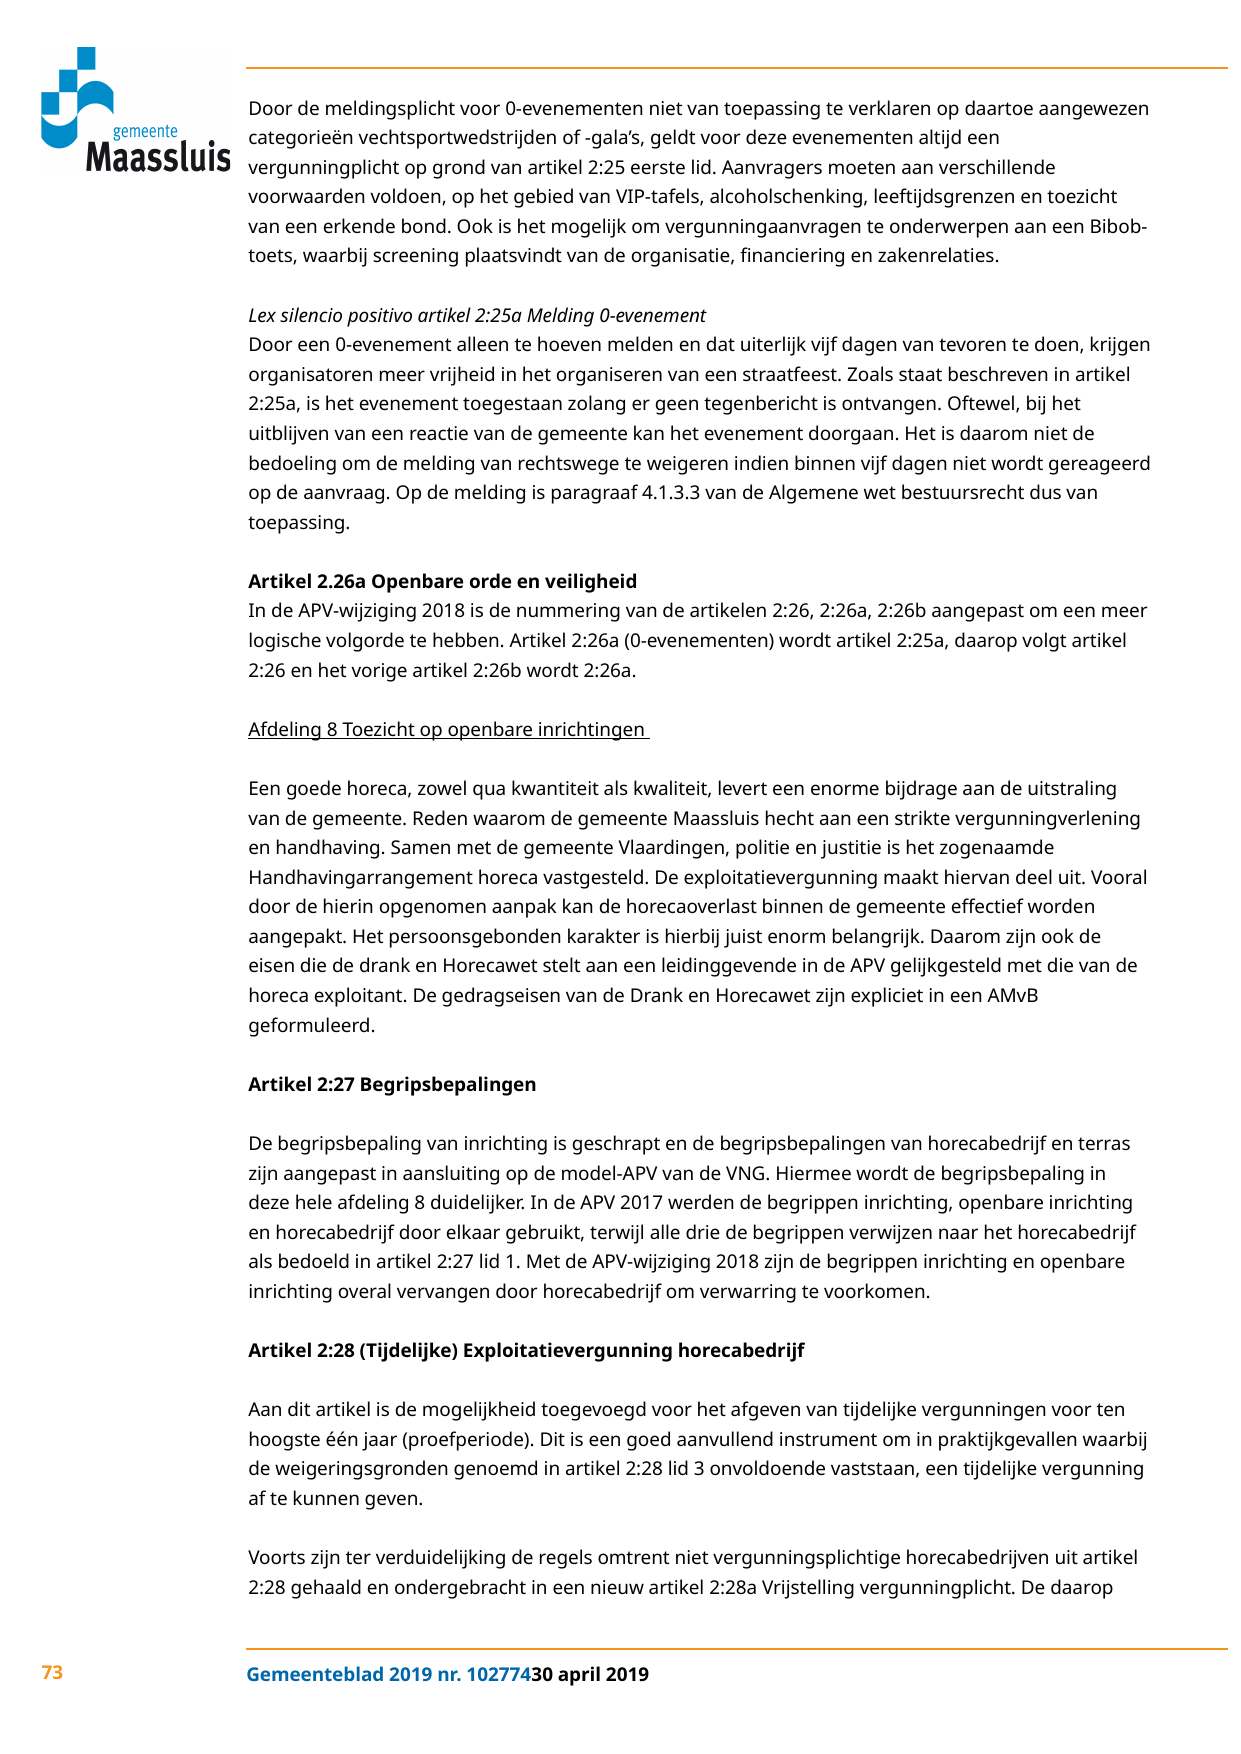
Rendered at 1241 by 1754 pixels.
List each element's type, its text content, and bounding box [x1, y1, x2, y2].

text In de APV-wijziging 2018 is de nummering van de artikelen 2:26, 2:26a, 2:26b aangepast om een meer logische volgorde te hebben. Artikel 2:26a (0-evenementen) wordt artikel 2:25a, daarop volgt artikel 2:26 en het vorige artikel 2:26b wordt 2:26a. [248, 598, 1152, 683]
text Door een 0-evenement alleen te hoeven melden en dat uiterlijk vijf dagen van tevoren te doen, krijgen organisatoren meer vrijheid in het organiseren van een straatfeest. Zoals staat beschreven in artikel 2:25a, is het evenement toegestaan zolang er geen tegenbericht is ontvangen. Oftewel, bij het uitblijven van een reactie van de gemeente kan het evenement doorgaan. Het is daarom niet de bedoeling om de melding van rechtswege te weigeren indien binnen vijf dagen niet wordt gereageerd op de aanvraag. Op de melding is paragraaf 4.1.3.3 van de Algemene wet bestuursrecht dus van toepassing. [248, 331, 1152, 535]
text De begripsbepaling van inrichting is geschrapt en de begripsbepalingen van horecabedrijf en terras zijn aangepast in aansluiting op de model-APV van de VNG. Hiermee wordt de begripsbepaling in deze hele afdeling 8 duidelijker. In de APV 2017 werden de begrippen inrichting, openbare inrichting en horecabedrijf door elkaar gebruikt, terwijl alle drie de begrippen verwijzen naar het horecabedrijf als bedoeld in artikel 2:27 lid 1. Met de APV-wijziging 2018 zijn de begrippen inrichting en openbare inrichting overal vervangen door horecabedrijf om verwarring te voorkomen. [248, 1130, 1152, 1304]
text Een goede horeca, zowel qua kwantiteit als kwaliteit, levert een enorme bijdrage aan de uitstraling van de gemeente. Reden waarom de gemeente Maassluis hecht aan een strikte vergunningverlening en handhaving. Samen met de gemeente Vlaardingen, politie en justitie is het zogenaamde Handhavingarrangement horeca vastgesteld. De exploitatievergunning maakt hiervan deel uit. Vooral door de hierin opgenomen aanpak kan de horecaoverlast binnen de gemeente effectief worden aangepakt. Het persoonsgebonden karakter is hierbij juist enorm belangrijk. Daarom zijn ook de eisen die de drank­ en Horecawet stelt aan een leidinggevende in de APV gelijkgesteld met die van de horeca exploitant. De gedragseisen van de Drank­ en Horecawet zijn expliciet in een AMvB geformuleerd. [248, 775, 1152, 1038]
picture [41, 47, 231, 172]
text Artikel 2:28 (Tijdelijke) Exploitatievergunning horecabedrijf [248, 1337, 1152, 1363]
picture [41, 47, 77, 92]
text Aan dit artikel is de mogelijkheid toegevoegd voor het afgeven van tijdelijke vergunningen voor ten hoogste één jaar (proefperiode). Dit is een goed aanvullend instrument om in praktijkgevallen waarbij de weigeringsgronden genoemd in artikel 2:28 lid 3 onvoldoende vaststaan, een tijdelijke vergunning af te kunnen geven. [248, 1396, 1152, 1511]
text Afdeling 8 Toezicht op openbare inrichtingen [248, 716, 1152, 742]
text Artikel 2.26a Openbare orde en veiligheid [248, 568, 1152, 594]
text Door de meldingsplicht voor 0-evenementen niet van toepassing te verklaren op daartoe aangewezen categorieën vechtsportwedstrijden of -gala’s, geldt voor deze evenementen altijd een vergunningplicht op grond van artikel 2:25 eerste lid. Aanvragers moeten aan verschillende voorwaarden voldoen, op het gebied van VIP-tafels, alcoholschenking, leeftijdsgrenzen en toezicht van een erkende bond. Ook is het mogelijk om vergunningaanvragen te onderwerpen aan een Bibob-toets, waarbij screening plaatsvindt van de organisatie, financiering en zakenrelaties. [248, 95, 1152, 268]
text Lex silencio positivo artikel 2:25a Melding 0­-evenement [248, 302, 1152, 328]
text Artikel 2:27 Begripsbepalingen [248, 1071, 1152, 1097]
text Voorts zijn ter verduidelijking de regels omtrent niet vergunningsplichtige horecabedrijven uit artikel 2:28 gehaald en ondergebracht in een nieuw artikel 2:28a Vrijstelling vergunningplicht. De daarop [248, 1544, 1152, 1600]
